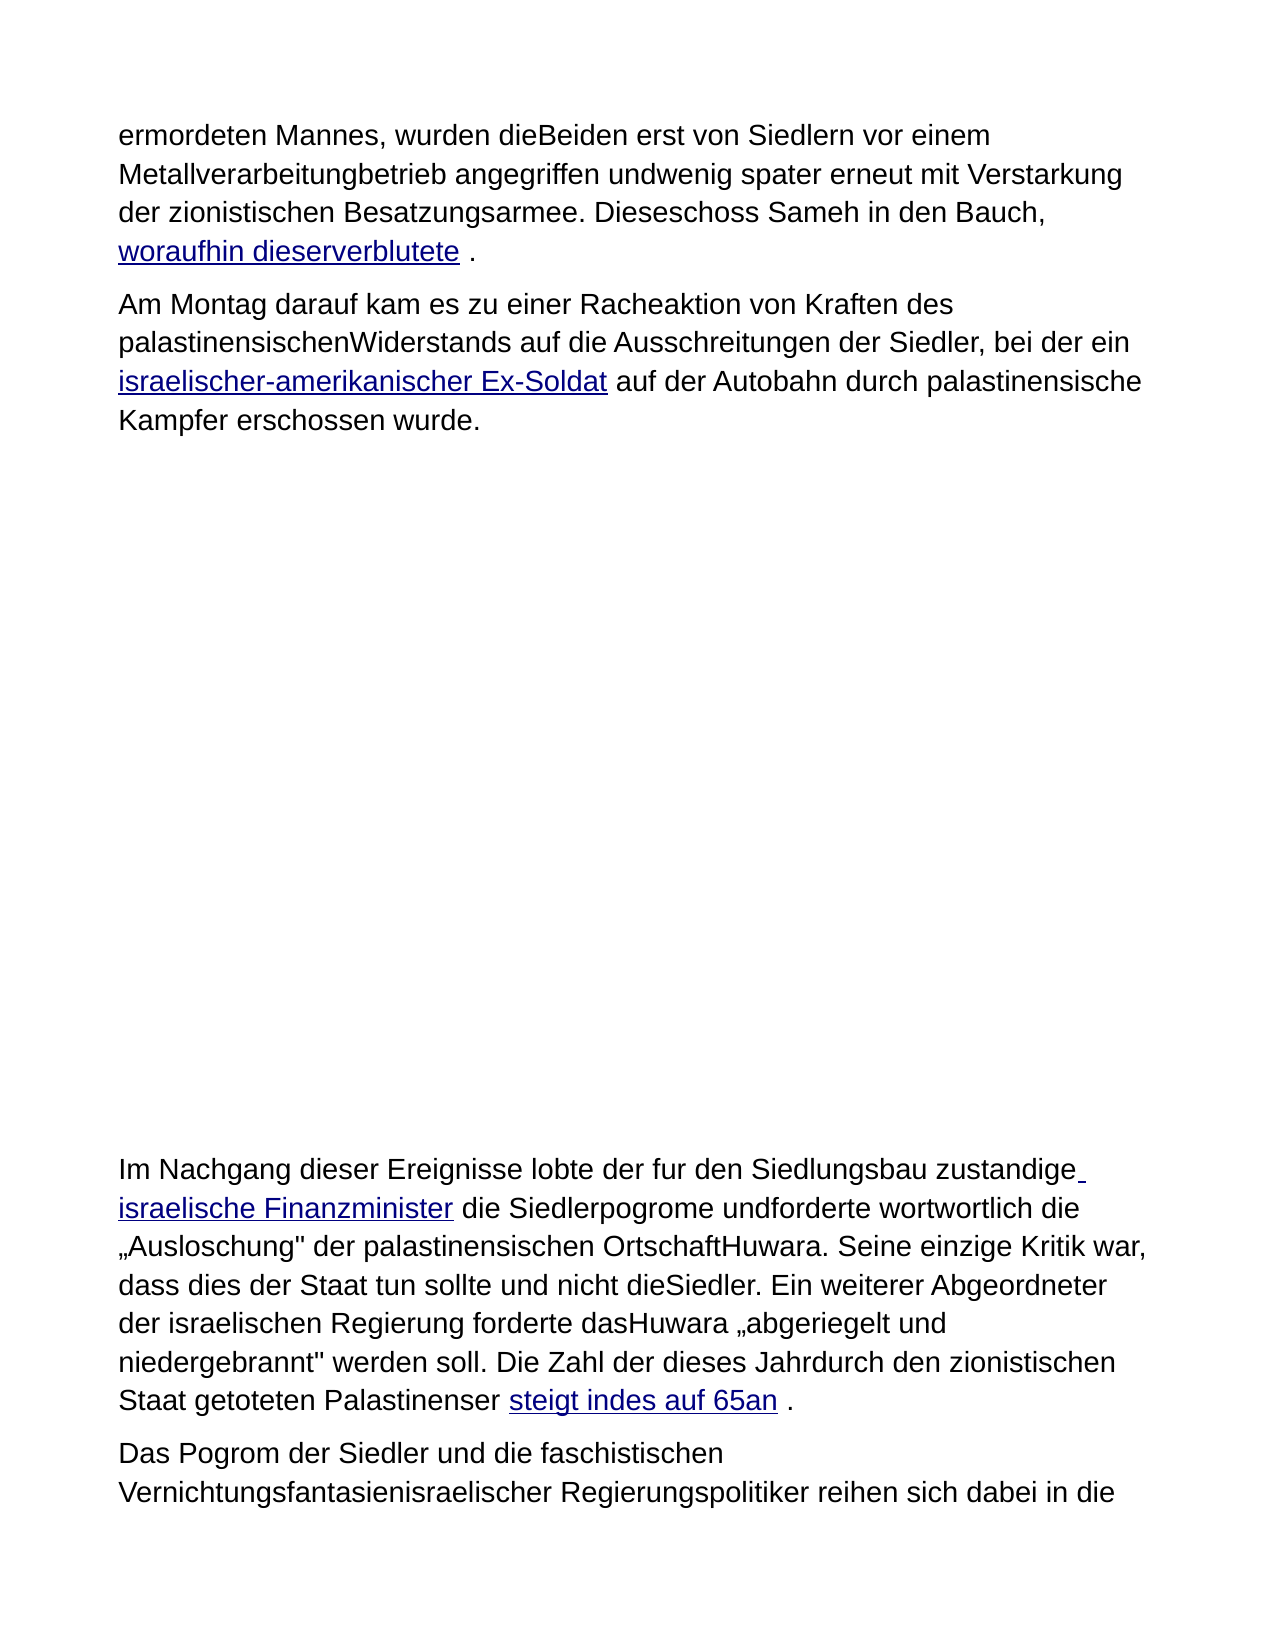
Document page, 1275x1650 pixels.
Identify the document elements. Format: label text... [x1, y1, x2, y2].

text Am Montag darauf kam es zu einer Racheaktion von Kraften des palastinensischenWiderstands auf die Ausschreitungen der Siedler, bei der ein israelischer-amerikanischer Ex-Soldat auf der Autobahn durch palastinensische Kampfer erschossen wurde. [118, 287, 1157, 436]
text ermordeten Mannes, wurden dieBeiden erst von Siedlern vor einem Metallverarbeitungbetrieb angegriffen undwenig spater erneut mit Verstarkung der zionistischen Besatzungsarmee. Dieseschoss Sameh in den Bauch, woraufhin dieserverblutete . [118, 118, 1157, 267]
text Das Pogrom der Siedler und die faschistischen Vernichtungsfantasienisraelischer Regierungspolitiker reihen sich dabei in die [118, 1436, 1157, 1508]
text Im Nachgang dieser Ereignisse lobte der fur den Siedlungsbau zustandige israelische Finanzminister die Siedlerpogrome undforderte wortwortlich die „Ausloschung" der palastinensischen OrtschaftHuwara. Seine einzige Kritik war, dass dies der Staat tun sollte und nicht dieSiedler. Ein weiterer Abgeordneter der israelischen Regierung forderte dasHuwara „abgeriegelt und niedergebrannt" werden soll. Die Zahl der dieses Jahrdurch den zionistischen Staat getoteten Palastinenser steigt indes auf 65an . [118, 1152, 1157, 1417]
